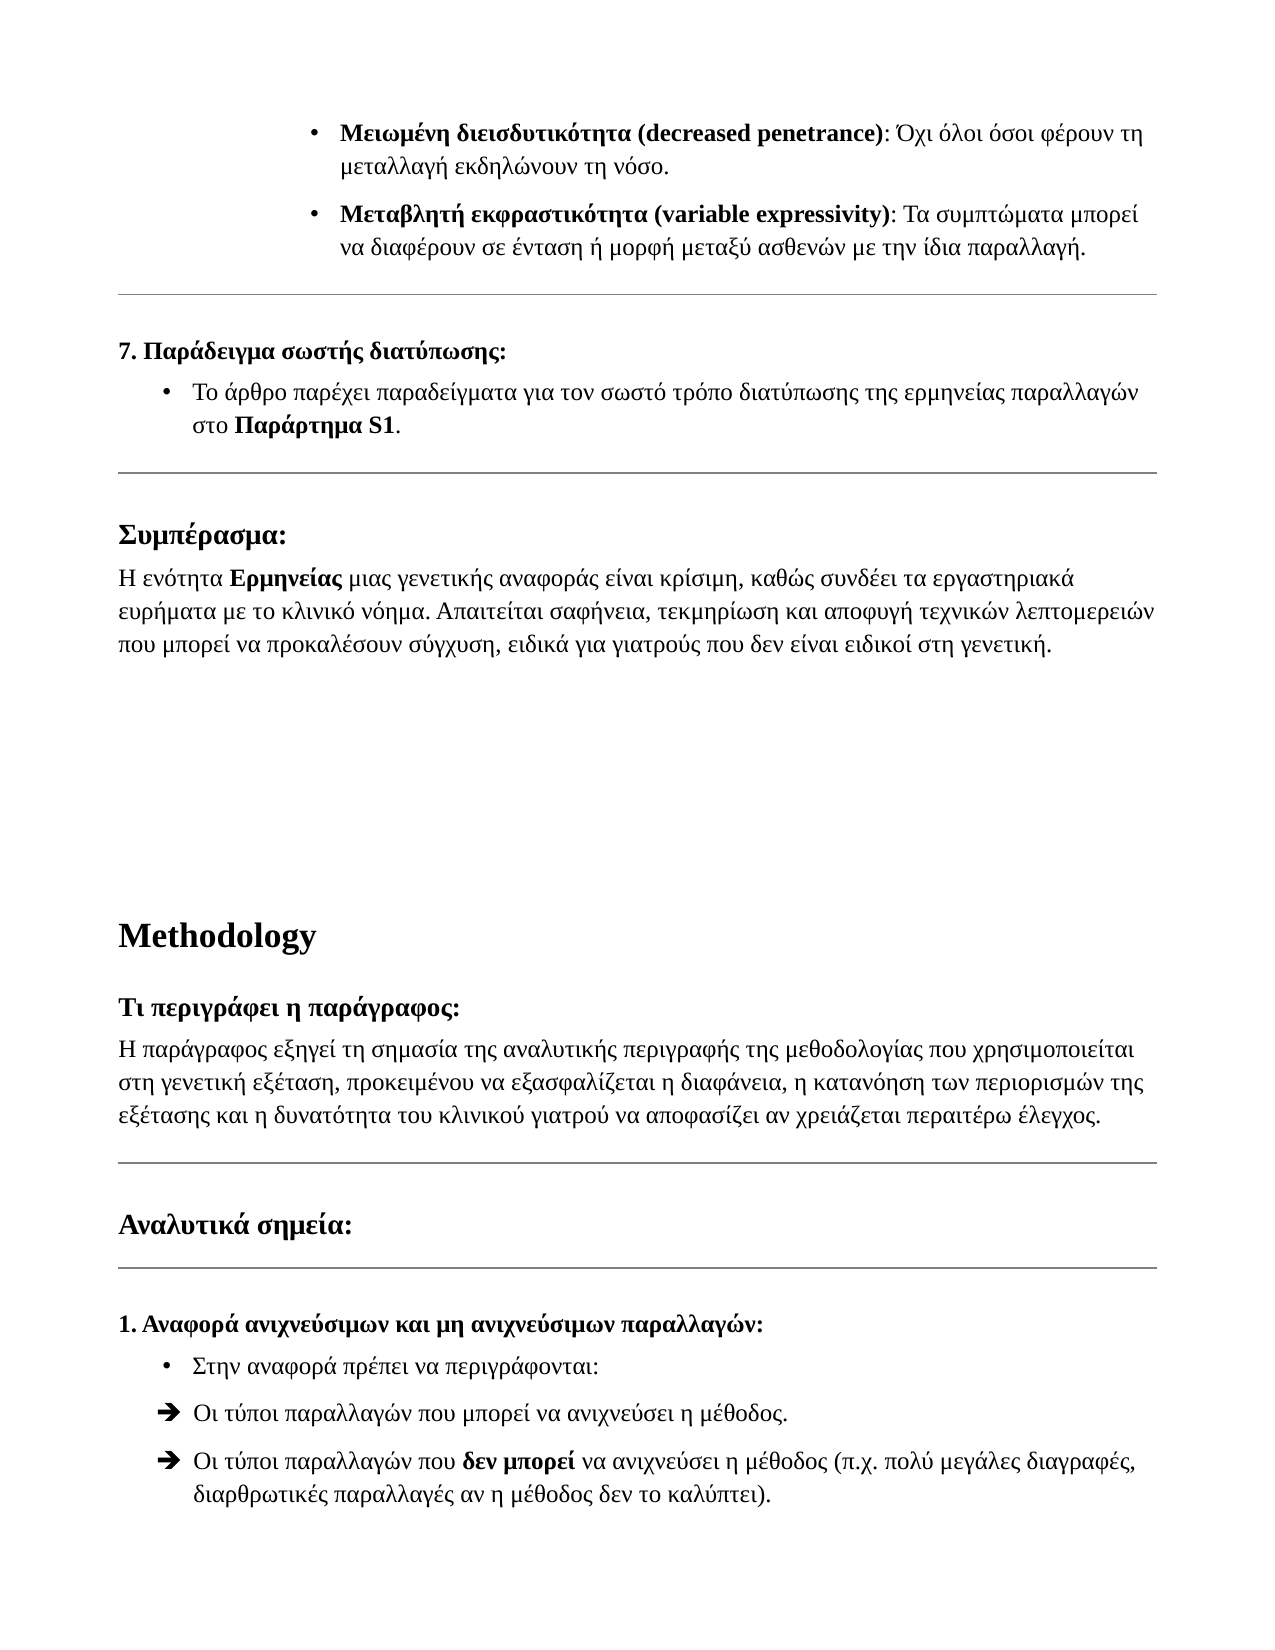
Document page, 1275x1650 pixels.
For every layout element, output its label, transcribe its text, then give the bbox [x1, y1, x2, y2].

list Το άρθρο παρέχει παραδείγματα για τον σωστό τρόπο διατύπωσης της ερμηνείας παραλλαγών στο Παράρτημα S1. [162, 377, 1157, 439]
subtitle Συμπέρασμα: [118, 517, 1157, 550]
subtitle Αναλυτικά σημεία: [118, 1207, 1157, 1240]
subtitle 1. Αναφορά ανιχνεύσιμων και μη ανιχνεύσιμων παραλλαγών: [118, 1309, 1157, 1338]
text Η ενότητα Ερμηνείας μιας γενετικής αναφοράς είναι κρίσιμη, καθώς συνδέει τα εργαστηριακά ευρήματα με το κλινικό νόημα. Απαιτείται σαφήνεια, τεκμηρίωση και αποφυγή τεχνικών λεπτομερειών που μπορεί να προκαλέσουν σύγχυση, ειδικά για γιατρούς που δεν είναι ειδικοί στη γενετική. [118, 563, 1157, 658]
subtitle Τι περιγράφει η παράγραφος: [118, 991, 1157, 1022]
list Μεταβλητή εκφραστικότητα (variable expressivity): Τα συμπτώματα μπορεί να διαφέρουν σε ένταση ή μορφή μεταξύ ασθενών με την ίδια παραλλαγή. [310, 199, 1157, 261]
subtitle 7. Παράδειγμα σωστής διατύπωσης: [118, 336, 1157, 365]
list Στην αναφορά πρέπει να περιγράφονται: [162, 1351, 1157, 1379]
list Οι τύποι παραλλαγών που δεν μπορεί να ανιχνεύσει η μέθοδος (π.χ. πολύ μεγάλες διαγραφές, διαρθρωτικές παραλλαγές αν η μέθοδος δεν το καλύπτει). [156, 1446, 1157, 1508]
list Μειωμένη διεισδυτικότητα (decreased penetrance): Όχι όλοι όσοι φέρουν τη μεταλλαγή εκδηλώνουν τη νόσο. [310, 118, 1157, 180]
list Οι τύποι παραλλαγών που μπορεί να ανιχνεύσει η μέθοδος. [156, 1398, 1157, 1427]
text Η παράγραφος εξηγεί τη σημασία της αναλυτικής περιγραφής της μεθοδολογίας που χρησιμοποιείται στη γενετική εξέταση, προκειμένου να εξασφαλίζεται η διαφάνεια, η κατανόηση των περιορισμών της εξέτασης και η δυνατότητα του κλινικού γιατρού να αποφασίζει αν χρειάζεται περαιτέρω έλεγχος. [118, 1034, 1157, 1129]
text Methodology [118, 914, 1157, 955]
